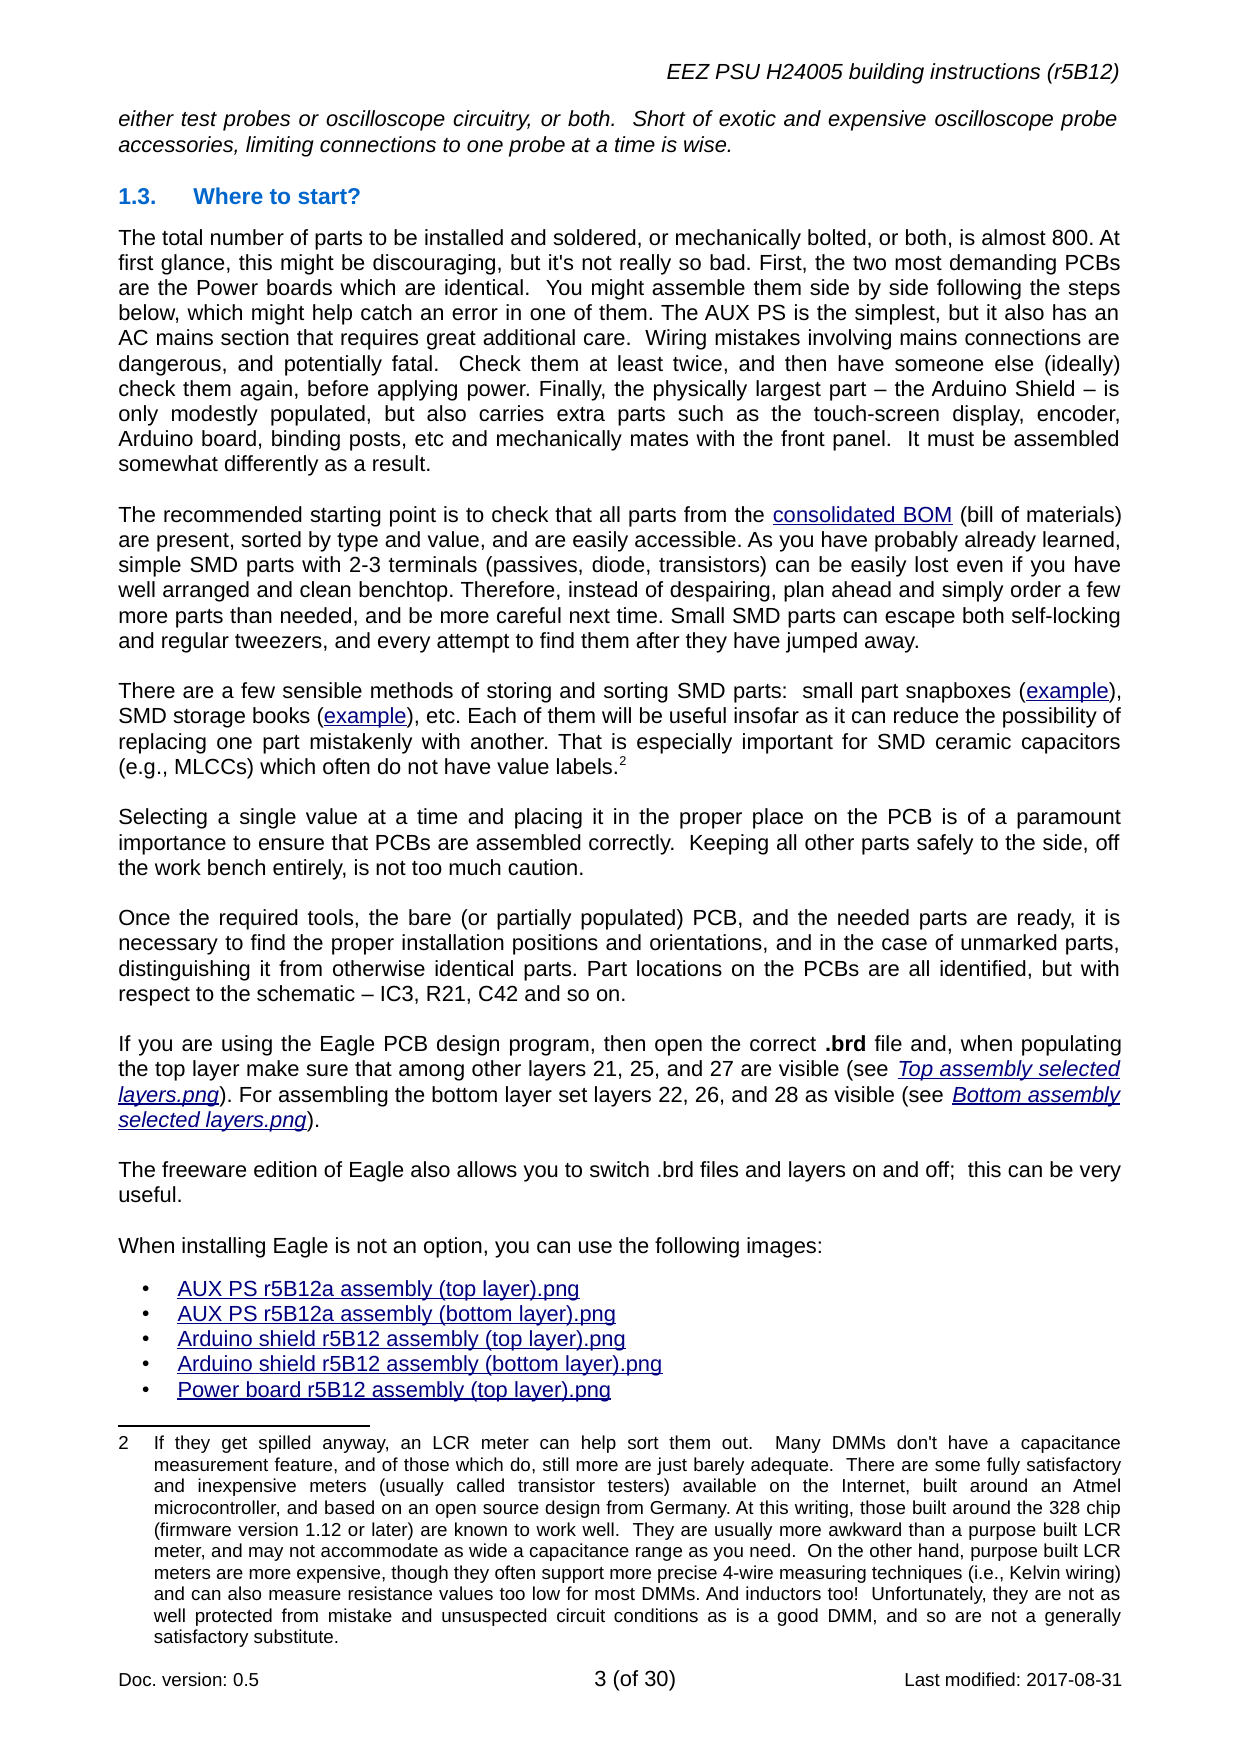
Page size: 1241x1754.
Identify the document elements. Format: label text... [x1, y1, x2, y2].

text When installing Eagle is not an option, you can use the following images: [118, 1233, 1122, 1258]
list Arduino shield r5B12 assembly (bottom layer).png [142, 1351, 1110, 1376]
text either test probes or oscilloscope circuitry, or both. Short of exotic and expensive oscilloscope probe accessories, limiting connections to one probe at a time is wise. [118, 106, 1122, 157]
list AUX PS r5B12a assembly (bottom layer).png [142, 1301, 1110, 1326]
text The recommended starting point is to check that all parts from the consolidated BOM (bill of materials) are present, sorted by type and value, and are easily accessible. As you have probably already learned, simple SMD parts with 2-3 terminals (passives, diode, transistors) can be easily lost even if you have well arranged and clean benchtop. Therefore, instead of despairing, plan ahead and simply order a few more parts than needed, and be more careful next time. Small SMD parts can escape both self-locking and regular tweezers, and every attempt to find them after they have jumped away. [118, 502, 1122, 653]
list AUX PS r5B12a assembly (top layer).png [142, 1276, 1110, 1301]
text The total number of parts to be installed and soldered, or mechanically bolted, or both, is almost 800. At first glance, this might be discouraging, but it's not really so bad. First, the two most demanding PCBs are the Power boards which are identical. You might assemble them side by side following the steps below, which might help catch an error in one of them. The AUX PS is the simplest, but it also has an AC mains section that requires great additional care. Wiring mistakes involving mains connections are dangerous, and potentially fatal. Check them at least twice, and then have someone else (ideally) check them again, before applying power. Finally, the physically largest part – the Arduino Shield – is only modestly populated, but also carries extra parts such as the touch-screen display, encoder, Arduino board, binding posts, etc and mechanically mates with the front panel. It must be assembled somewhat differently as a result. [118, 224, 1122, 476]
list Arduino shield r5B12 assembly (top layer).png [142, 1326, 1110, 1351]
text There are a few sensible methods of storing and sorting SMD parts: small part snapboxes (example), SMD storage books (example), etc. Each of them will be useful insofar as it can reduce the possibility of replacing one part mistakenly with another. That is especially important for SMD ceramic capacitors (e.g., MLCCs) which often do not have value labels. [118, 678, 1122, 779]
text Selecting a single value at a time and placing it in the proper place on the PCB is of a paramount importance to ensure that PCBs are assembled correctly. Keeping all other parts safely to the side, off the work bench entirely, is not too much caution. [118, 804, 1122, 880]
text Once the required tools, the bare (or partially populated) PCB, and the needed parts are ready, it is necessary to find the proper installation positions and orientations, and in the case of unmarked parts, distinguishing it from otherwise identical parts. Part locations on the PCBs are all identified, but with respect to the schematic – IC3, R21, C42 and so on. [118, 905, 1122, 1006]
text If you are using the Eagle PCB design program, then open the correct .brd file and, when populating the top layer make sure that among other layers 21, 25, and 27 are visible (see Top assembly selected layers.png). For assembling the bottom layer set layers 22, 26, and 28 as visible (see Bottom assembly selected layers.png). [118, 1031, 1122, 1132]
list Power board r5B12 assembly (top layer).png [142, 1376, 1110, 1402]
text If they get spilled anyway, an LCR meter can help sort them out. Many DMMs don't have a capacitance measurement feature, and of those which do, still more are just barely adequate. There are some fully satisfactory and inexpensive meters (usually called transistor testers) available on the Internet, built around an Atmel microcontroller, and based on an open source design from Germany. At this writing, those built around the 328 chip (firmware version 1.12 or later) are known to work well. They are usually more awkward than a purpose built LCR meter, and may not accommodate as wide a capacitance range as you need. On the other hand, purpose built LCR meters are more expensive, though they often support more precise 4-wire measuring techniques (i.e., Kelvin wiring) and can also measure resistance values too low for most DMMs. And inductors too! Unfortunately, they are not as well protected from mistake and unsuspected circuit conditions as is a good DMM, and so are not a generally satisfactory substitute. [118, 1432, 1122, 1648]
text The freeware edition of Eagle also allows you to switch .brd files and layers on and off; this can be very useful. [118, 1157, 1122, 1207]
subtitle Where to start? [118, 183, 1122, 209]
